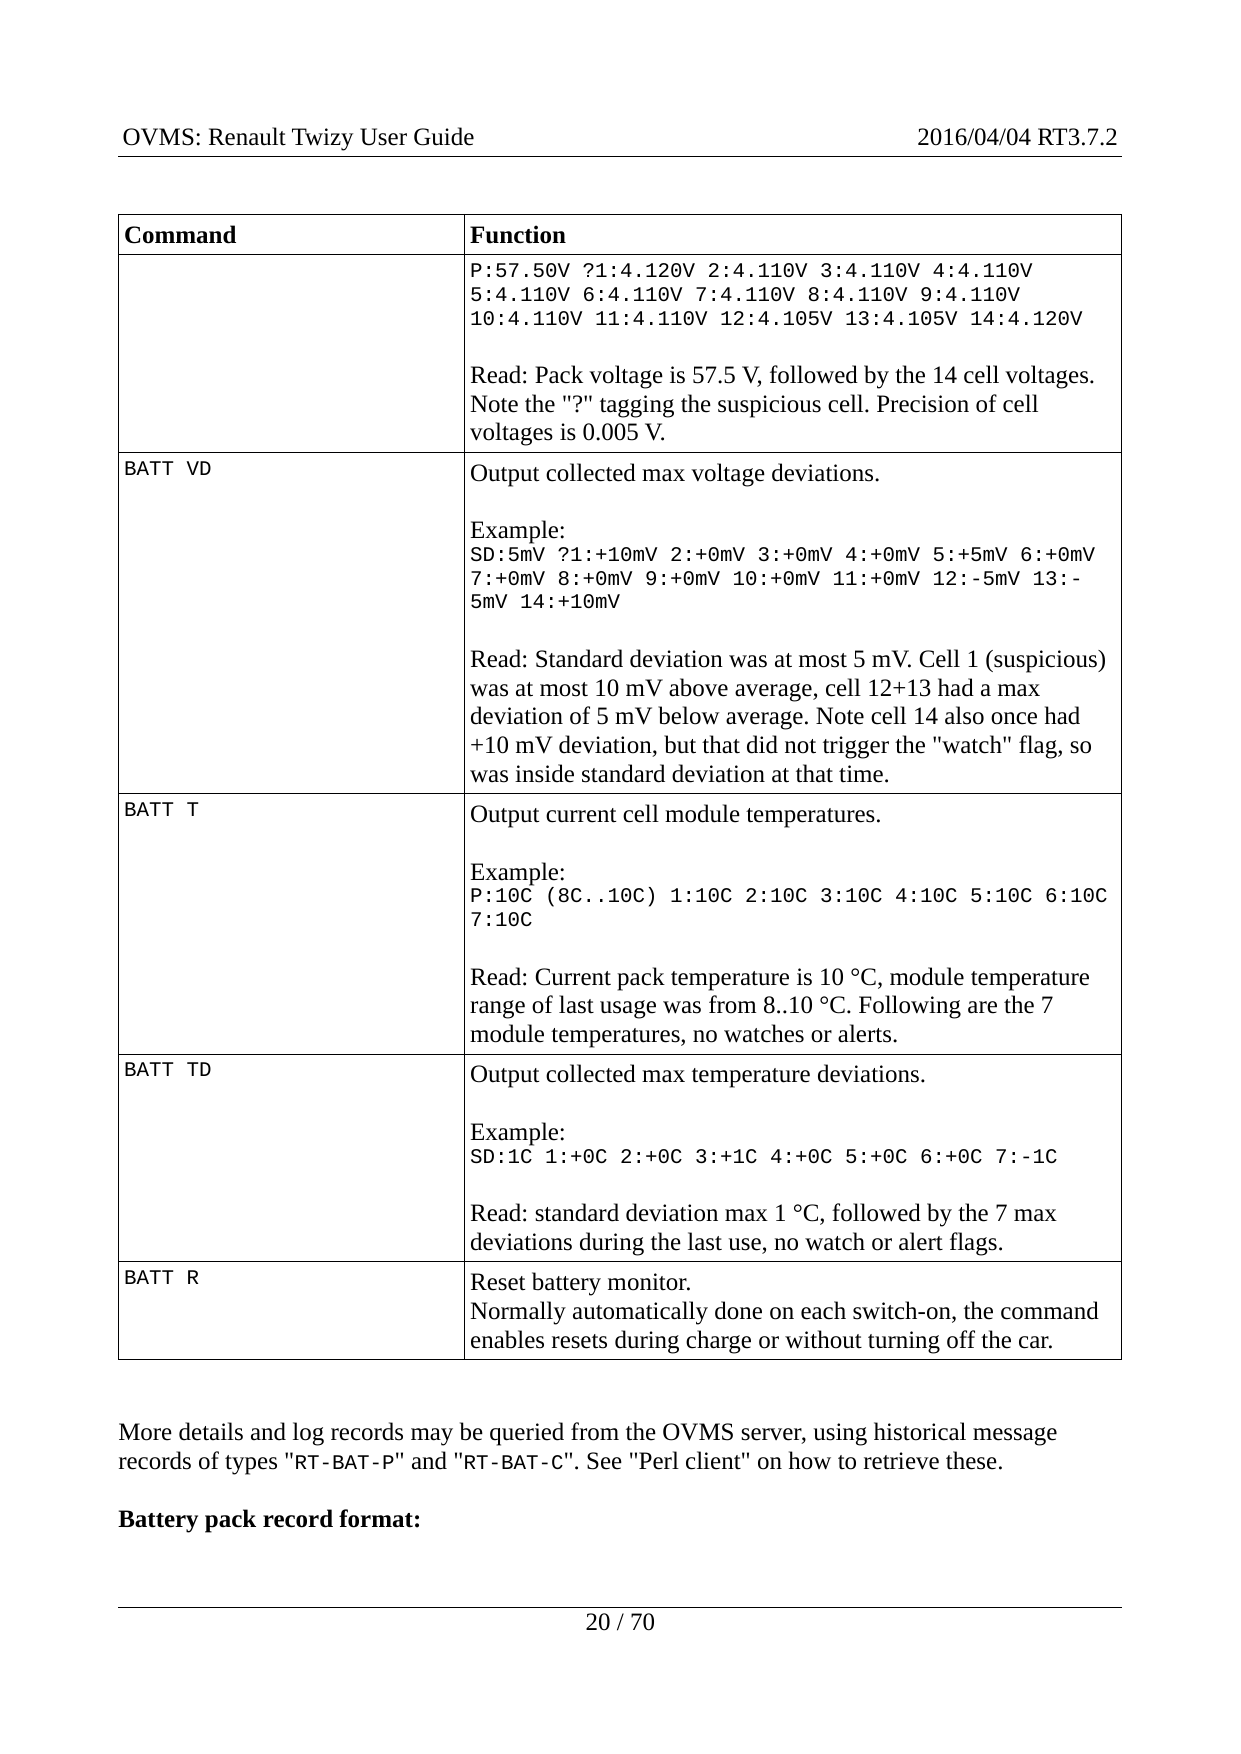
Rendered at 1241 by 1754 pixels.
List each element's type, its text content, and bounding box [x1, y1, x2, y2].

text More details and log records may be queried from the OVMS server, using historical message records of types "RT-BAT-P" and "RT-BAT-C". See "Perl client" on how to retrieve these. [118, 1417, 1122, 1475]
table_cell BATT T [119, 794, 464, 1053]
table_cell Output collected max voltage deviations. Example: SD:5mV ?1:+10mV 2:+0mV 3:+0mV 4:+0mV 5:+5mV 6:+0mV 7:+0mV 8:+0mV 9:+0mV 10:+0mV 11:+0mV 12:-5mV 13:-5mV 14:+10mV Read: Standard deviation was at most 5 mV. Cell 1 (suspicious) was at most 10 mV above average, cell 12+13 had a max deviation of 5 mV below average. Note cell 14 also once had +10 mV deviation, but that did not trigger the "watch" flag, so was inside standard deviation at that time. [465, 453, 1121, 793]
table_header Function [465, 215, 1121, 254]
table_cell [119, 255, 464, 452]
table_cell P:57.50V ?1:4.120V 2:4.110V 3:4.110V 4:4.110V 5:4.110V 6:4.110V 7:4.110V 8:4.110V 9:4.110V 10:4.110V 11:4.110V 12:4.105V 13:4.105V 14:4.120V Read: Pack voltage is 57.5 V, followed by the 14 cell voltages. Note the "?" tagging the suspicious cell. Precision of cell voltages is 0.005 V. [465, 255, 1121, 452]
text Battery pack record format: [118, 1504, 1122, 1533]
table_cell Output current cell module temperatures. Example: P:10C (8C..10C) 1:10C 2:10C 3:10C 4:10C 5:10C 6:10C 7:10C Read: Current pack temperature is 10 °C, module temperature range of last usage was from 8..10 °C. Following are the 7 module temperatures, no watches or alerts. [465, 794, 1121, 1053]
table_cell Output collected max temperature deviations. Example: SD:1C 1:+0C 2:+0C 3:+1C 4:+0C 5:+0C 6:+0C 7:-1C Read: standard deviation max 1 °C, followed by the 7 max deviations during the last use, no watch or alert flags. [465, 1055, 1121, 1261]
table_header Command [119, 215, 464, 254]
table_cell Reset battery monitor. Normally automatically done on each switch-on, the command enables resets during charge or without turning off the car. [465, 1262, 1121, 1359]
table_cell BATT R [119, 1262, 464, 1359]
table_cell BATT VD [119, 453, 464, 793]
table_cell BATT TD [119, 1055, 464, 1261]
